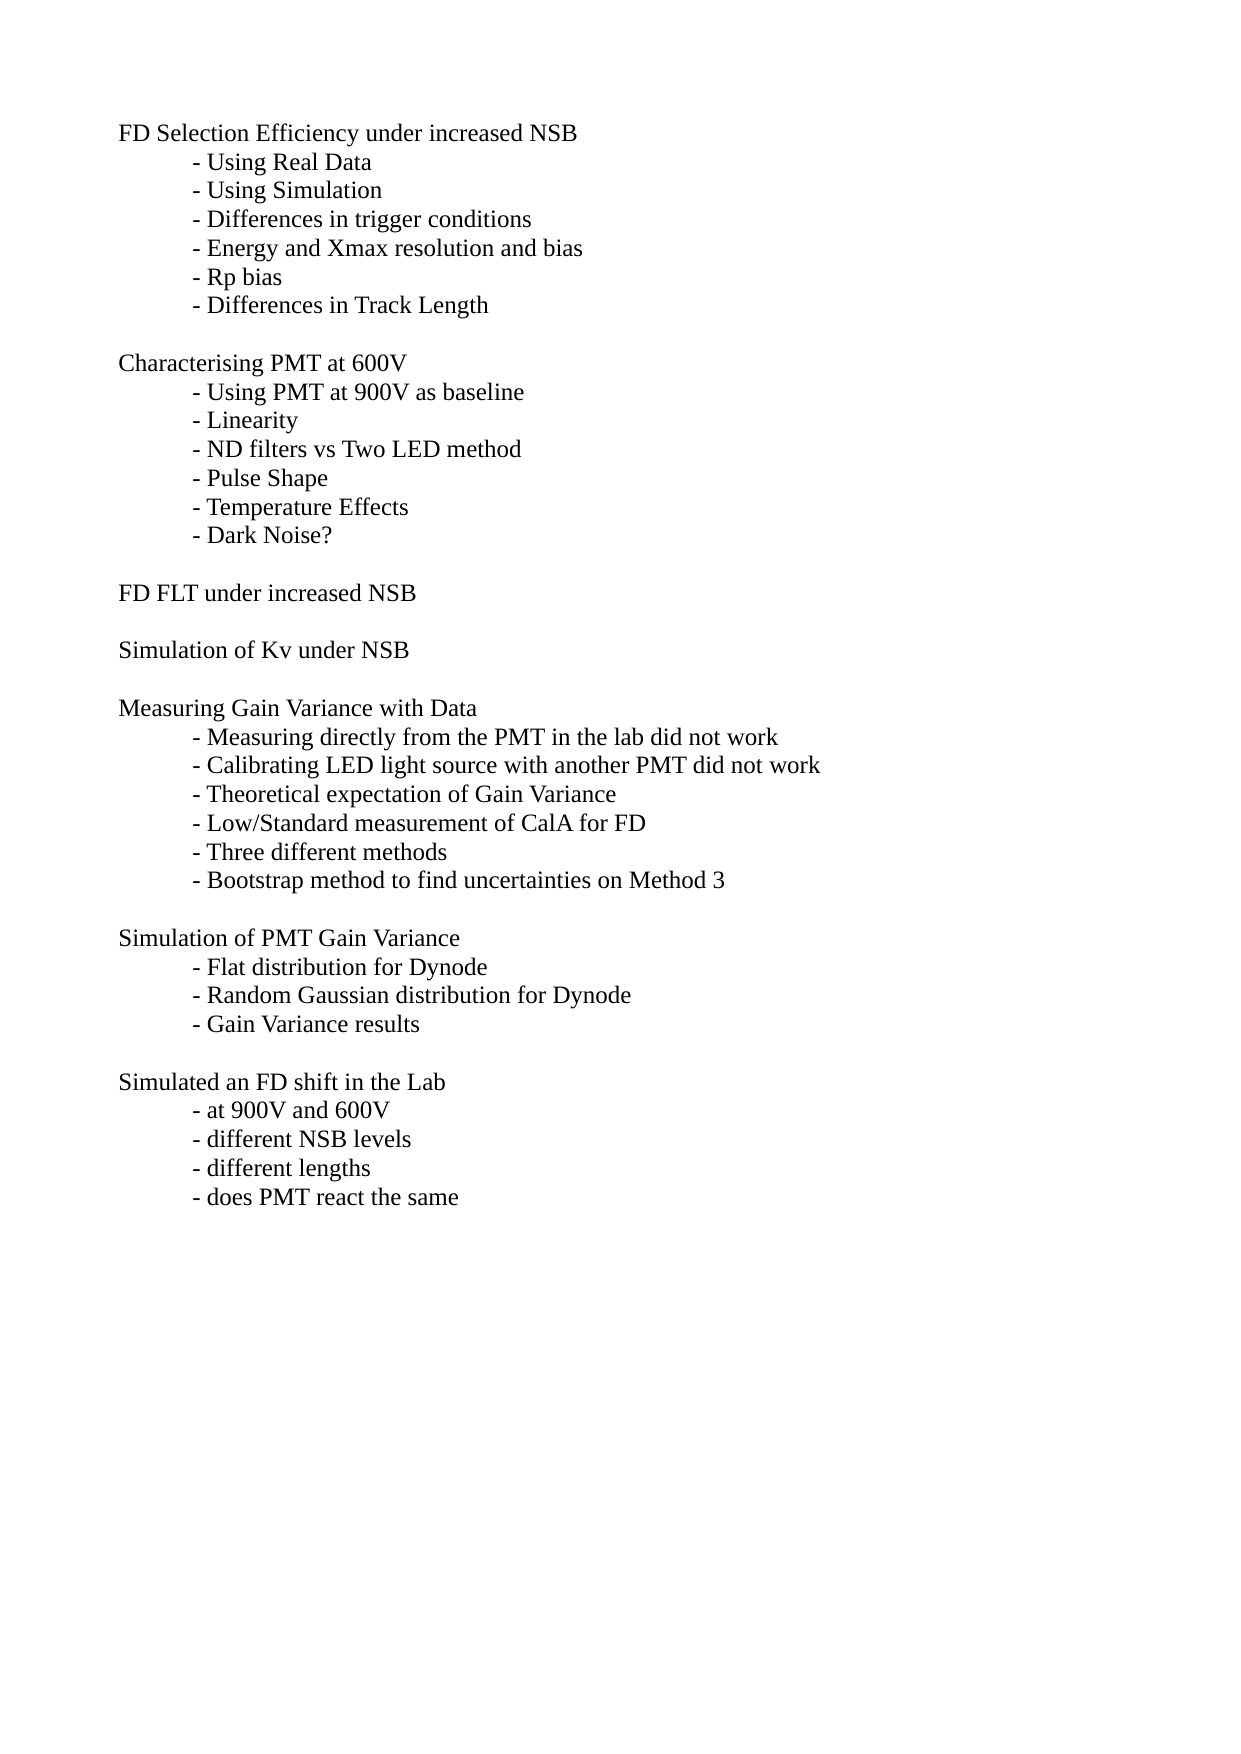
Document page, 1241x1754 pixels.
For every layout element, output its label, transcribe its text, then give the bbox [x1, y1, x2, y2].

text - Measuring directly from the PMT in the lab did not work [118, 722, 1122, 751]
text - Flat distribution for Dynode [118, 952, 1122, 981]
text - ND filters vs Two LED method [118, 434, 1122, 463]
text - Theoretical expectation of Gain Variance [118, 779, 1122, 808]
text Simulation of PMT Gain Variance [118, 923, 1122, 952]
text - Linearity [118, 406, 1122, 434]
text - Bootstrap method to find uncertainties on Method 3 [118, 866, 1122, 894]
text - Energy and Xmax resolution and bias [118, 233, 1122, 262]
text - Dark Noise? [118, 521, 1122, 549]
text Simulation of Kv under NSB [118, 636, 1122, 664]
text - at 900V and 600V [118, 1096, 1122, 1124]
text - Differences in trigger conditions [118, 204, 1122, 233]
text - different NSB levels [118, 1124, 1122, 1153]
text Characterising PMT at 600V [118, 348, 1122, 377]
text - Rp bias [118, 262, 1122, 291]
text - different lengths [118, 1153, 1122, 1182]
text - Using Real Data [118, 147, 1122, 176]
text - Temperature Effects [118, 492, 1122, 521]
text - does PMT react the same [118, 1182, 1122, 1211]
text FD Selection Efficiency under increased NSB [118, 118, 1122, 147]
text - Using Simulation [118, 176, 1122, 204]
text - Calibrating LED light source with another PMT did not work [118, 751, 1122, 779]
text - Three different methods [118, 837, 1122, 866]
text - Differences in Track Length [118, 291, 1122, 319]
text - Random Gaussian distribution for Dynode [118, 981, 1122, 1009]
text - Using PMT at 900V as baseline [118, 377, 1122, 406]
text FD FLT under increased NSB [118, 578, 1122, 607]
text - Pulse Shape [118, 463, 1122, 492]
text - Low/Standard measurement of CalA for FD [118, 808, 1122, 837]
text Simulated an FD shift in the Lab [118, 1067, 1122, 1096]
text - Gain Variance results [118, 1009, 1122, 1038]
text Measuring Gain Variance with Data [118, 693, 1122, 722]
